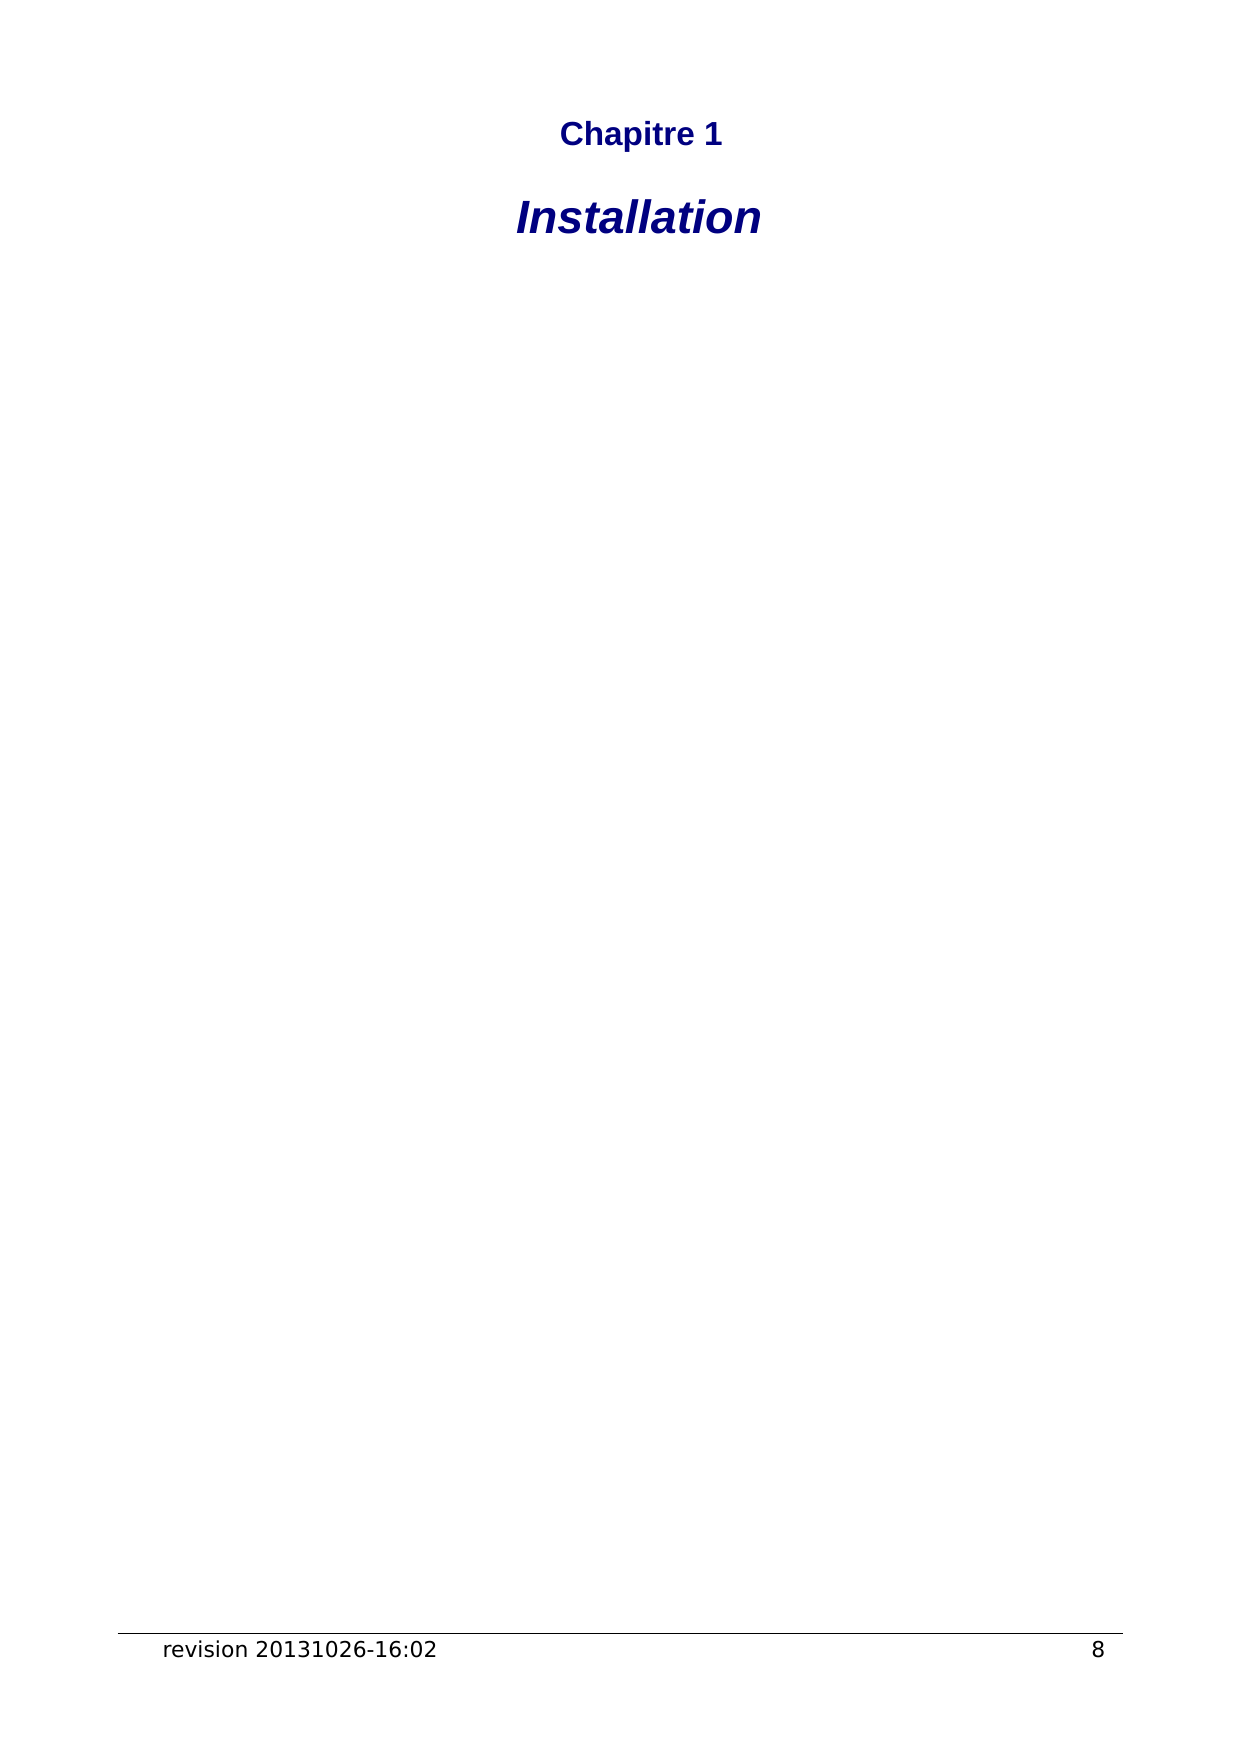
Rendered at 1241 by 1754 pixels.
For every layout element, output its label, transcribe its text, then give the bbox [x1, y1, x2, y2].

subtitle Installation [159, 189, 1123, 243]
subtitle Chapitre 1 [159, 113, 1123, 152]
